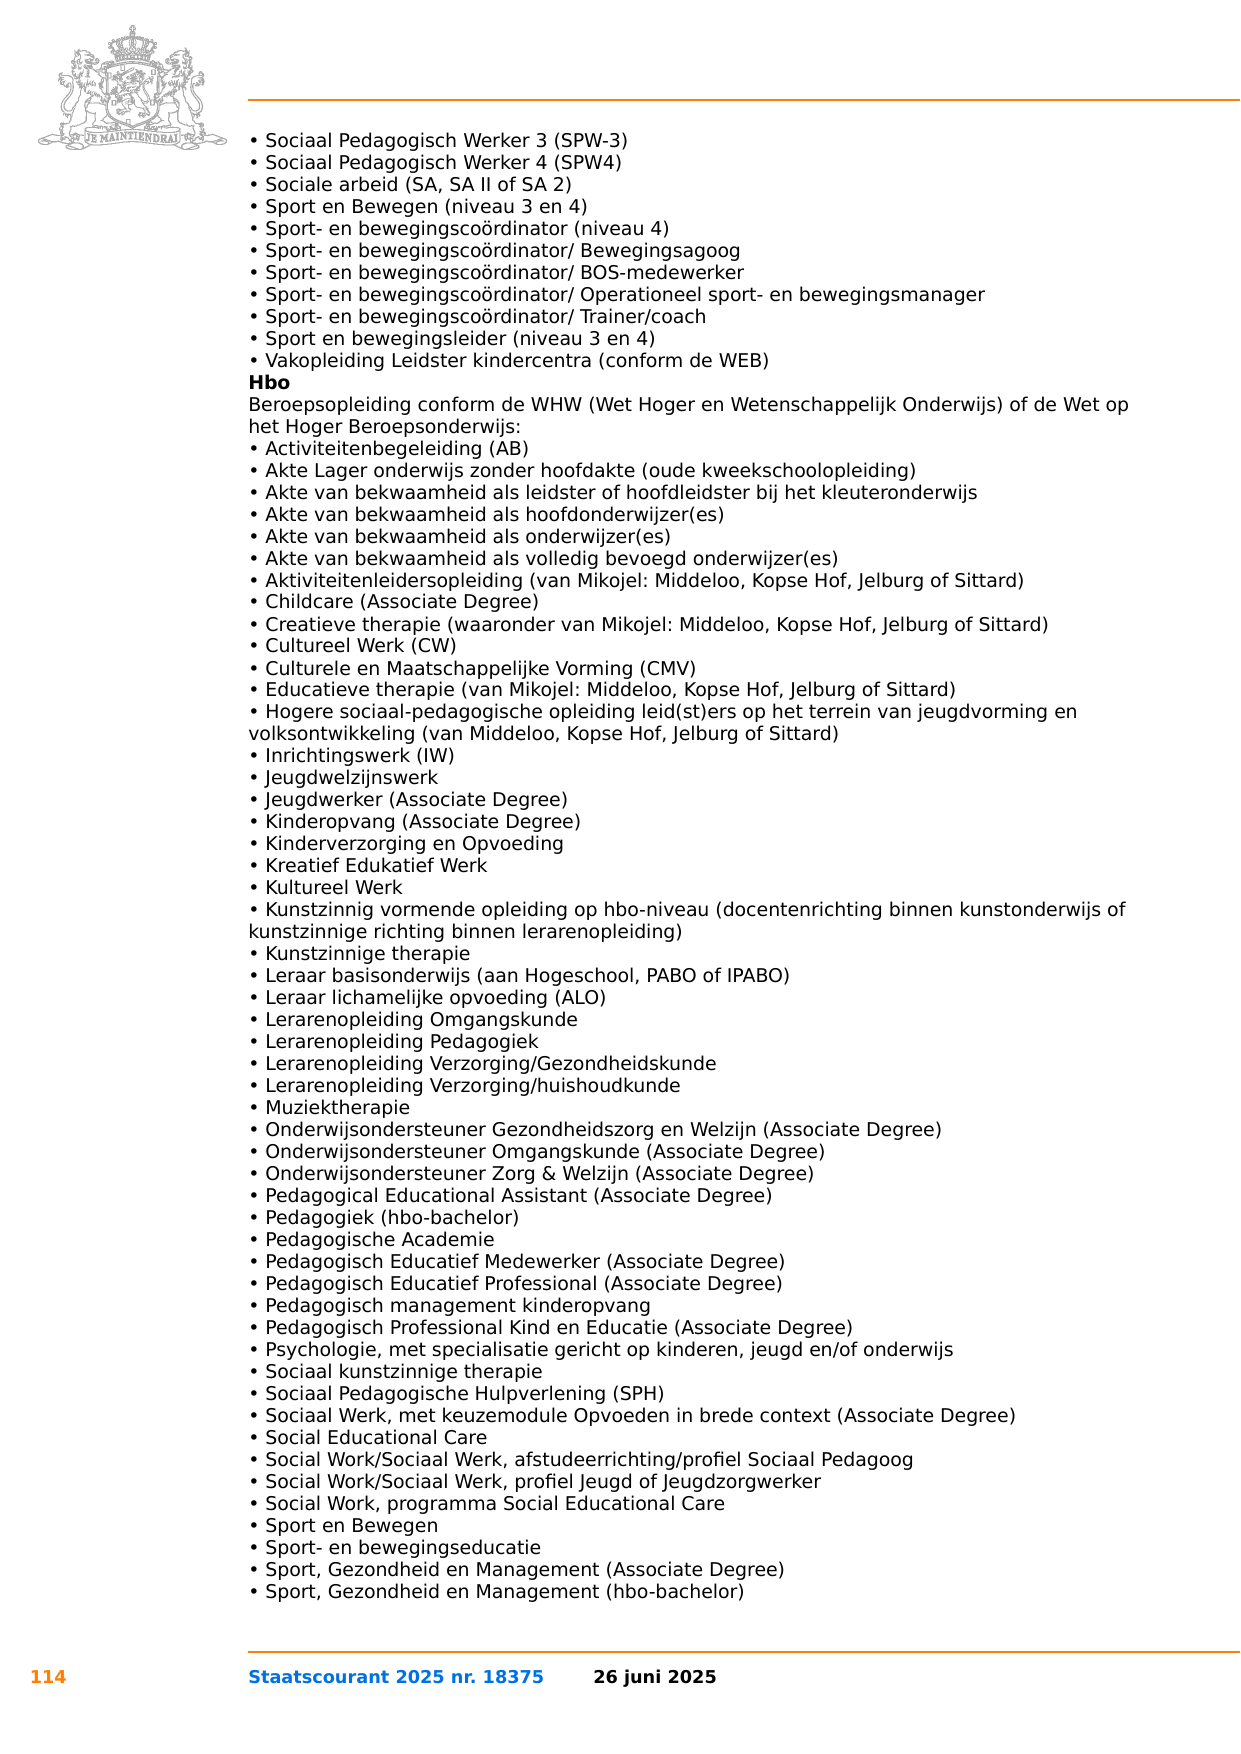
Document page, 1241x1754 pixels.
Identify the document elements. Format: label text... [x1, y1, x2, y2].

text • Sport- en bewegingscoördinator/ BOS-medewerker [248, 262, 1163, 284]
text • Pedagogisch Professional Kind en Educatie (Associate Degree) [248, 1317, 1163, 1339]
text • Akte van bekwaamheid als onderwijzer(es) [248, 526, 1163, 547]
text • Social Work, programma Social Educational Care [248, 1493, 1163, 1514]
text • Sport en Bewegen (niveau 3 en 4) [248, 196, 1163, 218]
text • Akte van bekwaamheid als hoofdonderwijzer(es) [248, 503, 1163, 526]
text • Kinderverzorging en Opvoeding [248, 833, 1163, 855]
text • Sociaal Werk, met keuzemodule Opvoeden in brede context (Associate Degree) [248, 1405, 1163, 1427]
text • Sport- en bewegingscoördinator (niveau 4) [248, 218, 1163, 240]
text • Lerarenopleiding Verzorging/Gezondheidskunde [248, 1053, 1163, 1075]
text • Vakopleiding Leidster kindercentra (conform de WEB) [248, 350, 1163, 372]
text • Educatieve therapie (van Mikojel: Middeloo, Kopse Hof, Jelburg of Sittard) [248, 679, 1163, 701]
text • Hogere sociaal-pedagogische opleiding leid(st)ers op het terrein van jeugdvorming en volksontwikkeling (van Middeloo, Kopse Hof, Jelburg of Sittard) [248, 701, 1163, 745]
text • Sociale arbeid (SA, SA II of SA 2) [248, 174, 1163, 196]
text • Pedagogical Educational Assistant (Associate Degree) [248, 1185, 1163, 1207]
text • Lerarenopleiding Pedagogiek [248, 1031, 1163, 1053]
text • Lerarenopleiding Omgangskunde [248, 1009, 1163, 1031]
text • Sport- en bewegingscoördinator/ Operationeel sport- en bewegingsmanager [248, 284, 1163, 306]
text • Sport, Gezondheid en Management (Associate Degree) [248, 1558, 1163, 1581]
text • Sociaal Pedagogische Hulpverlening (SPH) [248, 1383, 1163, 1405]
text • Kreatief Edukatief Werk [248, 855, 1163, 877]
text • Pedagogische Academie [248, 1229, 1163, 1251]
text • Pedagogisch Educatief Professional (Associate Degree) [248, 1273, 1163, 1295]
text • Jeugdwelzijnswerk [248, 767, 1163, 789]
text • Sport- en bewegingscoördinator/ Trainer/coach [248, 306, 1163, 328]
text • Kunstzinnig vormende opleiding op hbo-niveau (docentenrichting binnen kunstonderwijs of kunstzinnige richting binnen lerarenopleiding) [248, 899, 1163, 943]
text • Sociaal kunstzinnige therapie [248, 1361, 1163, 1383]
text • Sport en bewegingsleider (niveau 3 en 4) [248, 328, 1163, 350]
text • Cultureel Werk (CW) [248, 635, 1163, 657]
text • Kunstzinnige therapie [248, 943, 1163, 965]
text • Onderwijsondersteuner Omgangskunde (Associate Degree) [248, 1141, 1163, 1163]
picture [38, 25, 227, 150]
text • Sport en Bewegen [248, 1514, 1163, 1537]
text • Creatieve therapie (waaronder van Mikojel: Middeloo, Kopse Hof, Jelburg of Sittard) [248, 613, 1163, 635]
text • Leraar lichamelijke opvoeding (ALO) [248, 987, 1163, 1009]
text • Pedagogiek (hbo-bachelor) [248, 1207, 1163, 1229]
text • Activiteitenbegeleiding (AB) [248, 438, 1163, 459]
text • Sociaal Pedagogisch Werker 3 (SPW-3) [248, 130, 1163, 152]
text • Kinderopvang (Associate Degree) [248, 811, 1163, 833]
text • Lerarenopleiding Verzorging/huishoudkunde [248, 1075, 1163, 1097]
text • Social Work/Sociaal Werk, profiel Jeugd of Jeugdzorgwerker [248, 1471, 1163, 1493]
text • Onderwijsondersteuner Zorg & Welzijn (Associate Degree) [248, 1163, 1163, 1185]
text • Onderwijsondersteuner Gezondheidszorg en Welzijn (Associate Degree) [248, 1119, 1163, 1141]
text • Akte van bekwaamheid als volledig bevoegd onderwijzer(es) [248, 547, 1163, 569]
text • Pedagogisch management kinderopvang [248, 1295, 1163, 1317]
text • Muziektherapie [248, 1097, 1163, 1119]
text • Kultureel Werk [248, 877, 1163, 899]
text • Culturele en Maatschappelijke Vorming (CMV) [248, 657, 1163, 679]
text Beroepsopleiding conform de WHW (Wet Hoger en Wetenschappelijk Onderwijs) of de Wet op het Hoger Beroepsonderwijs: [248, 394, 1163, 438]
text • Social Educational Care [248, 1427, 1163, 1449]
text • Inrichtingswerk (IW) [248, 745, 1163, 767]
text • Akte van bekwaamheid als leidster of hoofdleidster bij het kleuteronderwijs [248, 482, 1163, 503]
text • Sport, Gezondheid en Management (hbo-bachelor) [248, 1581, 1163, 1602]
text • Leraar basisonderwijs (aan Hogeschool, PABO of IPABO) [248, 965, 1163, 987]
text • Jeugdwerker (Associate Degree) [248, 789, 1163, 811]
text • Psychologie, met specialisatie gericht op kinderen, jeugd en/of onderwijs [248, 1339, 1163, 1361]
text • Sociaal Pedagogisch Werker 4 (SPW4) [248, 152, 1163, 174]
text Hbo [248, 372, 1163, 394]
text • Sport- en bewegingseducatie [248, 1537, 1163, 1558]
text • Sport- en bewegingscoördinator/ Bewegingsagoog [248, 240, 1163, 262]
text • Social Work/Sociaal Werk, afstudeerrichting/profiel Sociaal Pedagoog [248, 1449, 1163, 1471]
text • Childcare (Associate Degree) [248, 591, 1163, 613]
text • Akte Lager onderwijs zonder hoofdakte (oude kweekschoolopleiding) [248, 459, 1163, 482]
text • Aktiviteitenleidersopleiding (van Mikojel: Middeloo, Kopse Hof, Jelburg of Sittard) [248, 569, 1163, 591]
text • Pedagogisch Educatief Medewerker (Associate Degree) [248, 1251, 1163, 1273]
